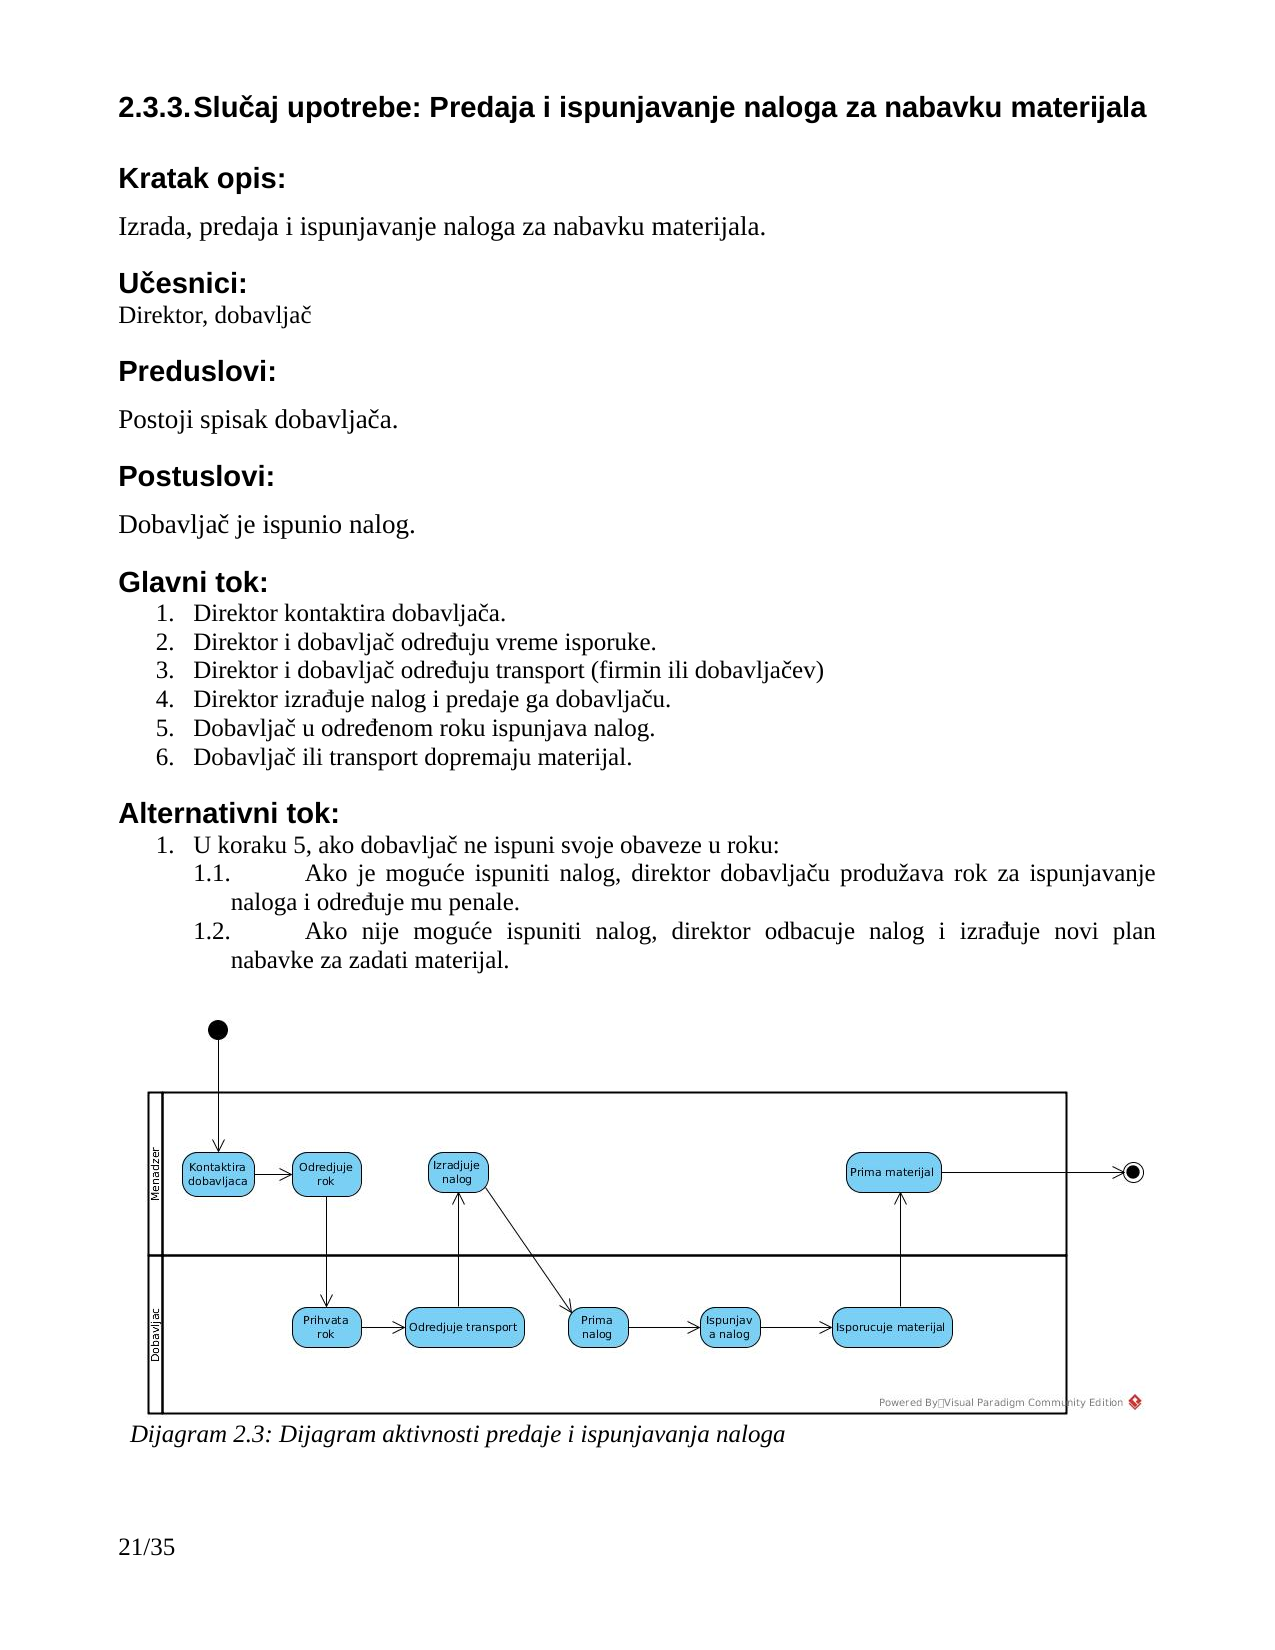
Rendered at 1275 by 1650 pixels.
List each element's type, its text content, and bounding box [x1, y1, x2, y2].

text Postoji spisak dobavljača. [118, 403, 1157, 434]
list Direktor izrađuje nalog i predaje ga dobavljaču. [156, 684, 1157, 713]
list Dobavljač ili transport dopremaju materijal. [156, 742, 1157, 771]
list Dijagram 2.3: Dijagram aktivnosti predaje i ispunjavanja naloga [130, 1419, 1131, 1447]
list Ako nije moguće ispuniti nalog, direktor odbacuje nalog i izrađuje novi plan nabavke za zadati materijal. [193, 916, 1157, 973]
text Dobavljač je ispunio nalog. [118, 508, 1157, 539]
subtitle Slučaj upotrebe: Predaja i ispunjavanje naloga za nabavku materijala [118, 89, 1157, 123]
subtitle Kratak opis: [118, 161, 1157, 195]
subtitle Preduslovi: [118, 354, 1157, 388]
subtitle Učesnici: [118, 266, 1157, 300]
subtitle Postuslovi: [118, 459, 1157, 493]
text Direktor, dobavljač [118, 300, 1157, 329]
subtitle Glavni tok: [118, 564, 1157, 598]
list Direktor i dobavljač određuju vreme isporuke. [156, 627, 1157, 656]
subtitle Alternativni tok: [118, 796, 1157, 830]
list Ako je moguće ispuniti nalog, direktor dobavljaču produžava rok za ispunjavanje naloga i određuje mu penale. [193, 858, 1157, 916]
list Direktor i dobavljač određuju transport (firmin ili dobavljačev) [156, 656, 1157, 684]
list U koraku 5, ako dobavljač ne ispuni svoje obaveze u roku: [156, 830, 1157, 858]
text Izrada, predaja i ispunjavanje naloga za nabavku materijala. [118, 210, 1157, 241]
list Direktor kontaktira dobavljača. [156, 598, 1157, 627]
picture [144, 1018, 1146, 1419]
list Dobavljač u određenom roku ispunjava nalog. [156, 713, 1157, 742]
